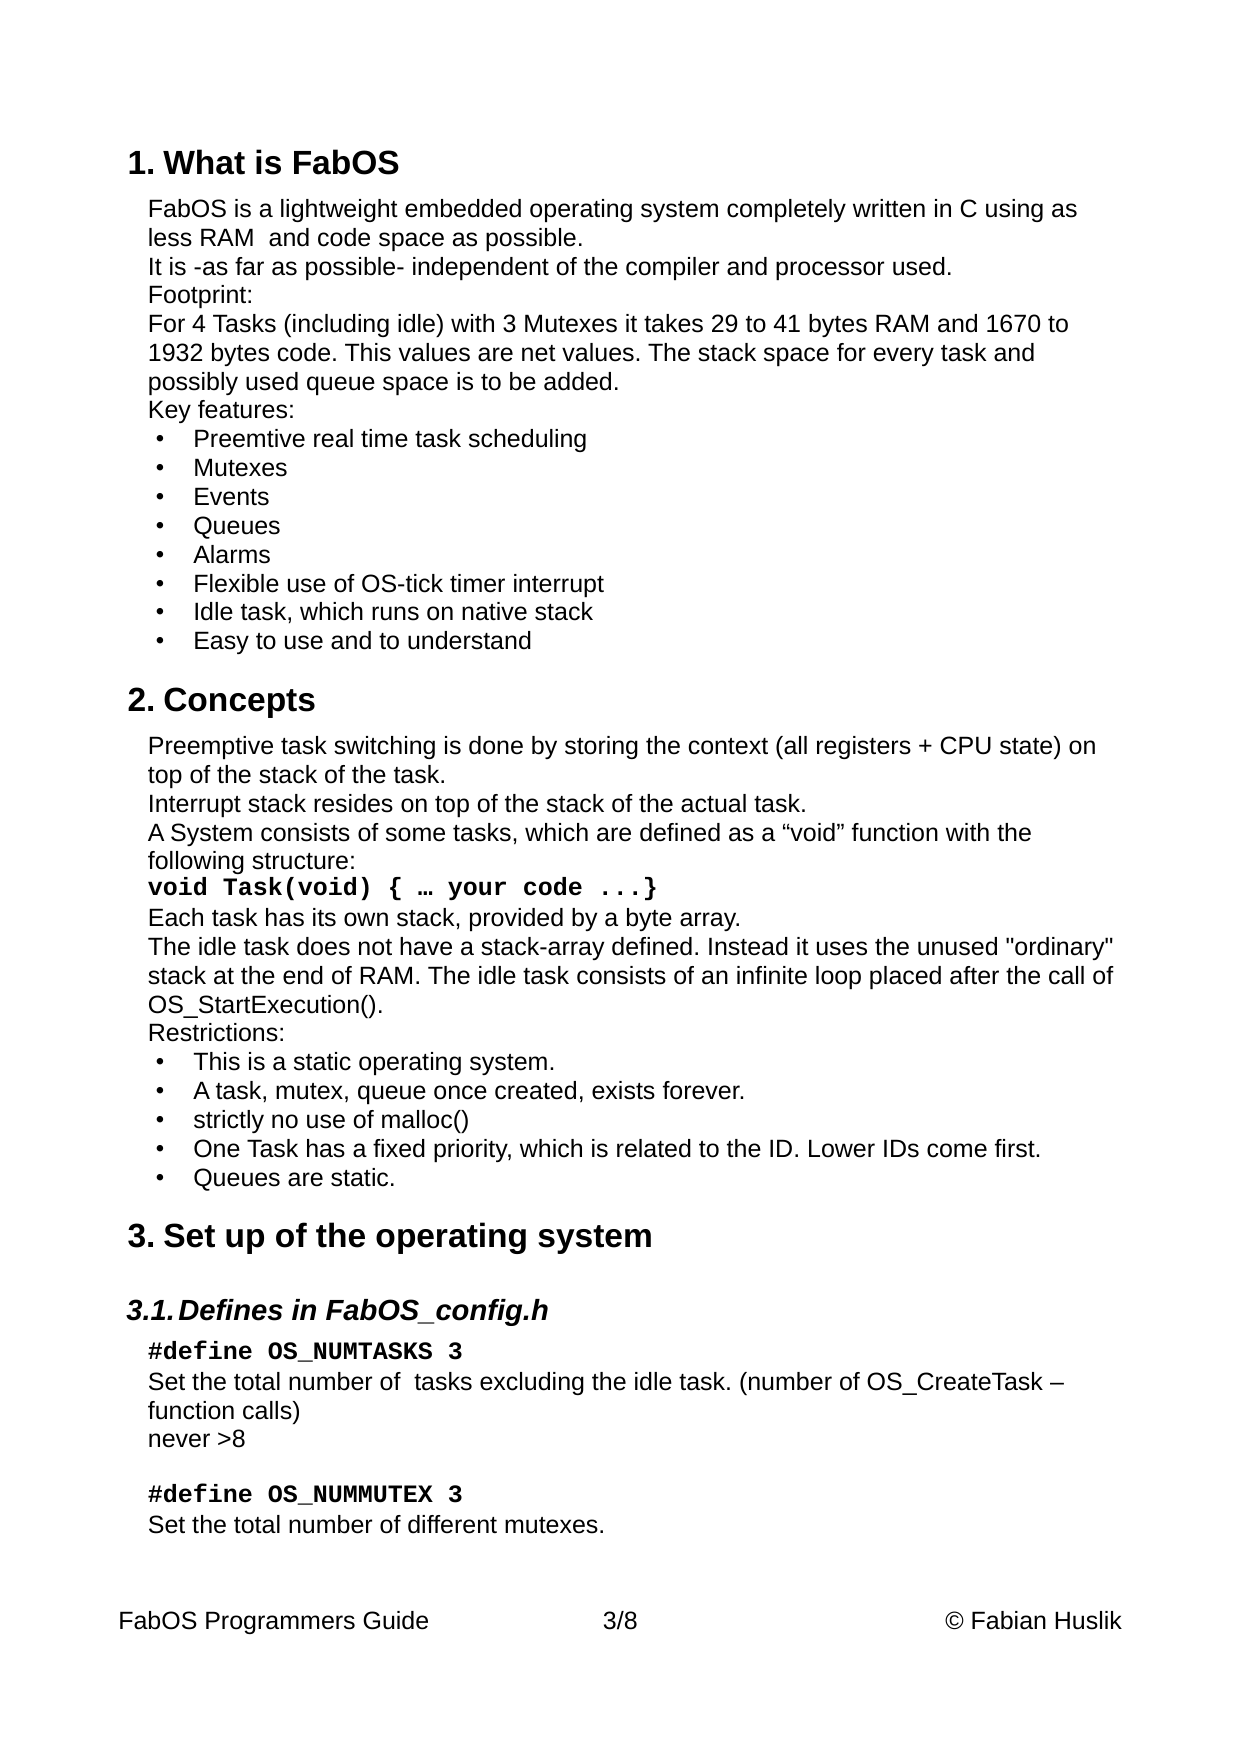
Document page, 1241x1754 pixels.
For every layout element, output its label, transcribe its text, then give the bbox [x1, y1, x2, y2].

text Restrictions: [148, 1018, 1122, 1047]
list A task, mutex, queue once created, exists forever. [156, 1076, 1122, 1105]
text Set the total number of different mutexes. [148, 1510, 1122, 1539]
text #define OS_NUMTASKS 3 [148, 1338, 1122, 1367]
list Queues [156, 511, 1122, 540]
list Easy to use and to understand [156, 626, 1122, 655]
text Set the total number of tasks excluding the idle task. (number of OS_CreateTask – function calls) never >8 [148, 1367, 1122, 1453]
text Key features: [148, 396, 1122, 424]
subtitle What is FabOS [118, 143, 1122, 182]
subtitle Defines in FabOS_config.h [118, 1292, 1122, 1326]
list Flexible use of OS-tick timer interrupt [156, 568, 1122, 597]
list Queues are static. [156, 1162, 1122, 1191]
text It is -as far as possible- independent of the compiler and processor used. [148, 252, 1122, 281]
text Footprint: [148, 281, 1122, 309]
list strictly no use of malloc() [156, 1105, 1122, 1134]
list One Task has a fixed priority, which is related to the ID. Lower IDs come first. [156, 1134, 1122, 1162]
list Alarms [156, 540, 1122, 568]
list Mutexes [156, 453, 1122, 482]
text void Task(void) { … your code ...} [148, 875, 1122, 903]
list Idle task, which runs on native stack [156, 597, 1122, 626]
text Each task has its own stack, provided by a byte array. [148, 903, 1122, 932]
list This is a static operating system. [156, 1047, 1122, 1076]
subtitle Concepts [118, 680, 1122, 719]
subtitle Set up of the operating system [118, 1216, 1122, 1255]
text A System consists of some tasks, which are defined as a “void” function with the following structure: [148, 817, 1122, 875]
list Preemtive real time task scheduling [156, 424, 1122, 453]
text Preemptive task switching is done by storing the context (all registers + CPU state) on top of the stack of the task. [148, 731, 1122, 789]
list Events [156, 482, 1122, 511]
text For 4 Tasks (including idle) with 3 Mutexes it takes 29 to 41 bytes RAM and 1670 to 1932 bytes code. This values are net values. The stack space for every task and possibly used queue space is to be added. [148, 309, 1122, 396]
text FabOS is a lightweight embedded operating system completely written in C using as less RAM and code space as possible. [148, 194, 1122, 252]
text The idle task does not have a stack-array defined. Instead it uses the unused "ordinary" stack at the end of RAM. The idle task consists of an infinite loop placed after the call of OS_StartExecution(). [148, 932, 1122, 1018]
text #define OS_NUMMUTEX 3 [148, 1482, 1122, 1510]
text Interrupt stack resides on top of the stack of the actual task. [148, 789, 1122, 817]
